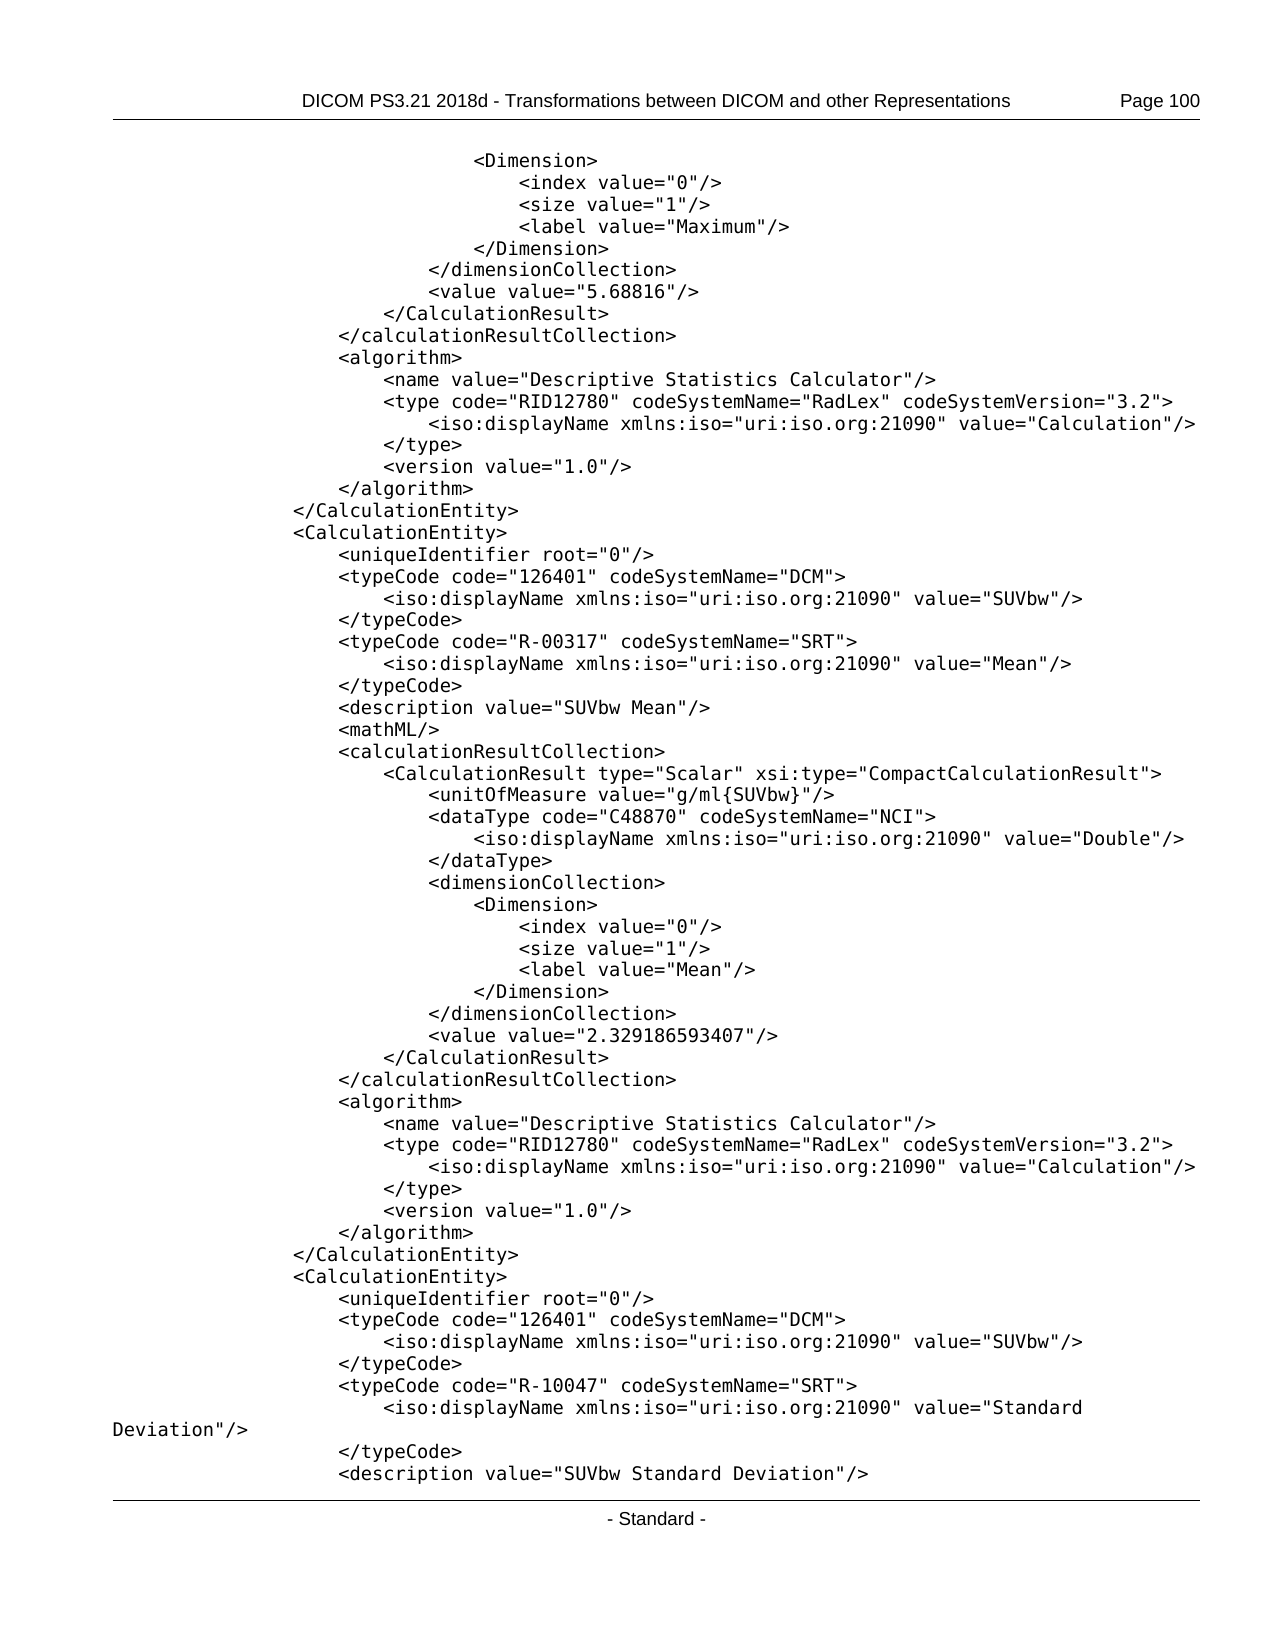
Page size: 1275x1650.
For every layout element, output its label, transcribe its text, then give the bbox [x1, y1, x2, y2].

text <Dimension> <index value="0"/> <size value="1"/> <label value="Maximum"/> </Dimension> </dimensionCollection> <value value="5.68816"/> </CalculationResult> </calculationResultCollection> <algorithm> <name value="Descriptive Statistics Calculator"/> <type code="RID12780" codeSystemName="RadLex" codeSystemVersion="3.2"> <iso:displayName xmlns:iso="uri:iso.org:21090" value="Calculation"/> </type> <version value="1.0"/> </algorithm> </CalculationEntity> <CalculationEntity> <uniqueIdentifier root="0"/> <typeCode code="126401" codeSystemName="DCM"> <iso:displayName xmlns:iso="uri:iso.org:21090" value="SUVbw"/> </typeCode> <typeCode code="R-00317" codeSystemName="SRT"> <iso:displayName xmlns:iso="uri:iso.org:21090" value="Mean"/> </typeCode> <description value="SUVbw Mean"/> <mathML/> <calculationResultCollection> <CalculationResult type="Scalar" xsi:type="CompactCalculationResult"> <unitOfMeasure value="g/ml{SUVbw}"/> <dataType code="C48870" codeSystemName="NCI"> <iso:displayName xmlns:iso="uri:iso.org:21090" value="Double"/> </dataType> <dimensionCollection> <Dimension> <index value="0"/> <size value="1"/> <label value="Mean"/> </Dimension> </dimensionCollection> <value value="2.329186593407"/> </CalculationResult> </calculationResultCollection> <algorithm> <name value="Descriptive Statistics Calculator"/> <type code="RID12780" codeSystemName="RadLex" codeSystemVersion="3.2"> <iso:displayName xmlns:iso="uri:iso.org:21090" value="Calculation"/> </type> <version value="1.0"/> </algorithm> </CalculationEntity> <CalculationEntity> <uniqueIdentifier root="0"/> <typeCode code="126401" codeSystemName="DCM"> <iso:displayName xmlns:iso="uri:iso.org:21090" value="SUVbw"/> </typeCode> <typeCode code="R-10047" codeSystemName="SRT"> <iso:displayName xmlns:iso="uri:iso.org:21090" value="Standard Deviation"/> </typeCode> <description value="SUVbw Standard Deviation"/> [112, 150, 1200, 1484]
